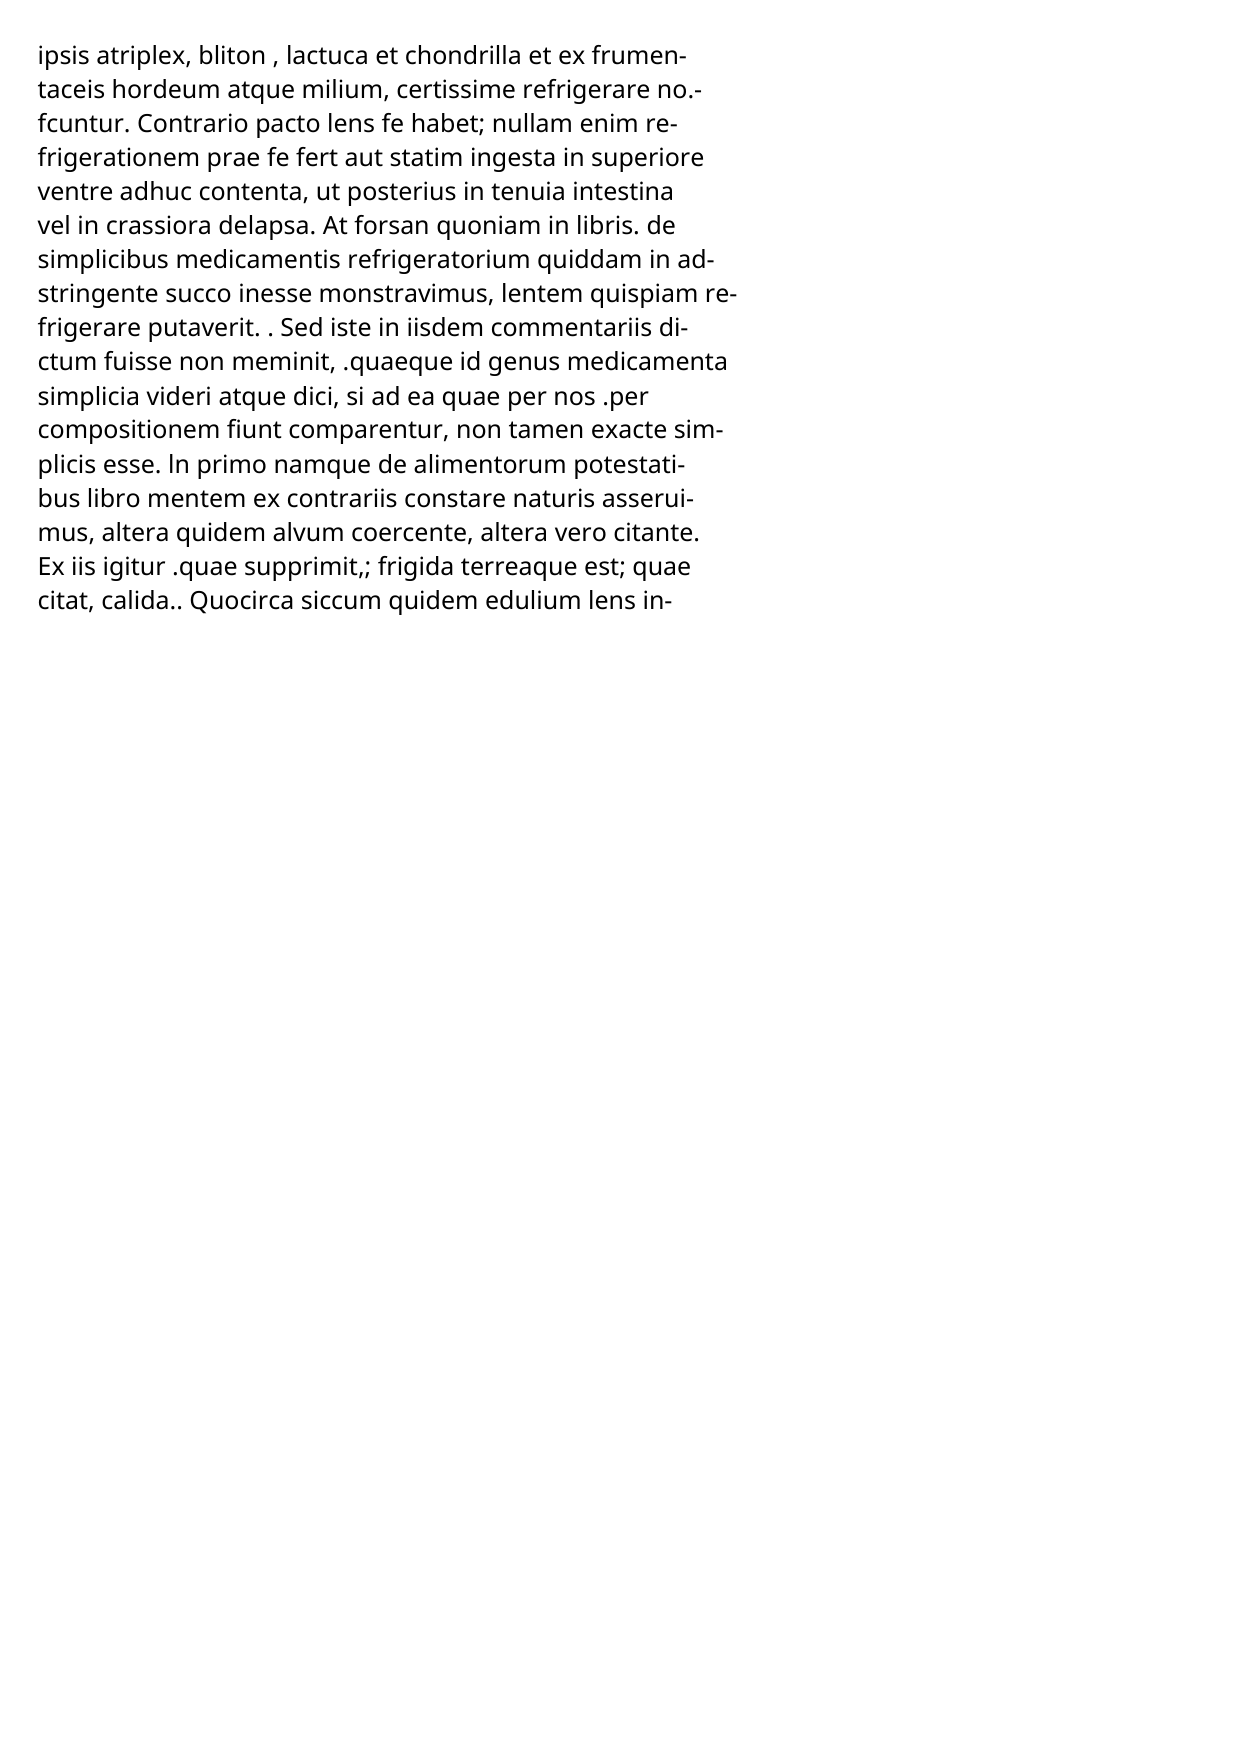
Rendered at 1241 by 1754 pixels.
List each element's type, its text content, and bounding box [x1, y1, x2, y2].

text ipsis atriplex, bliton , lactuca et chondrilla et ex frumen- taceis hordeum atque milium, certissime refrigerare no.- fcuntur. Contrario pacto lens fe habet; nullam enim re- frigerationem prae fe fert aut statim ingesta in superiore ventre adhuc contenta, ut posterius in tenuia intestina vel in crassiora delapsa. At forsan quoniam in libris. de simplicibus medicamentis refrigeratorium quiddam in ad- stringente succo inesse monstravimus, lentem quispiam re- frigerare putaverit. . Sed iste in iisdem commentariis di- ctum fuisse non meminit, .quaeque id genus medicamenta simplicia videri atque dici, si ad ea quae per nos .per compositionem fiunt comparentur, non tamen exacte sim- plicis esse. ln primo namque de alimentorum potestati- bus libro mentem ex contrariis constare naturis asserui- mus, altera quidem alvum coercente, altera vero citante. Ex iis igitur .quae supprimit,; frigida terreaque est; quae citat, calida.. Quocirca siccum quidem edulium lens in- [37, 37, 1203, 617]
